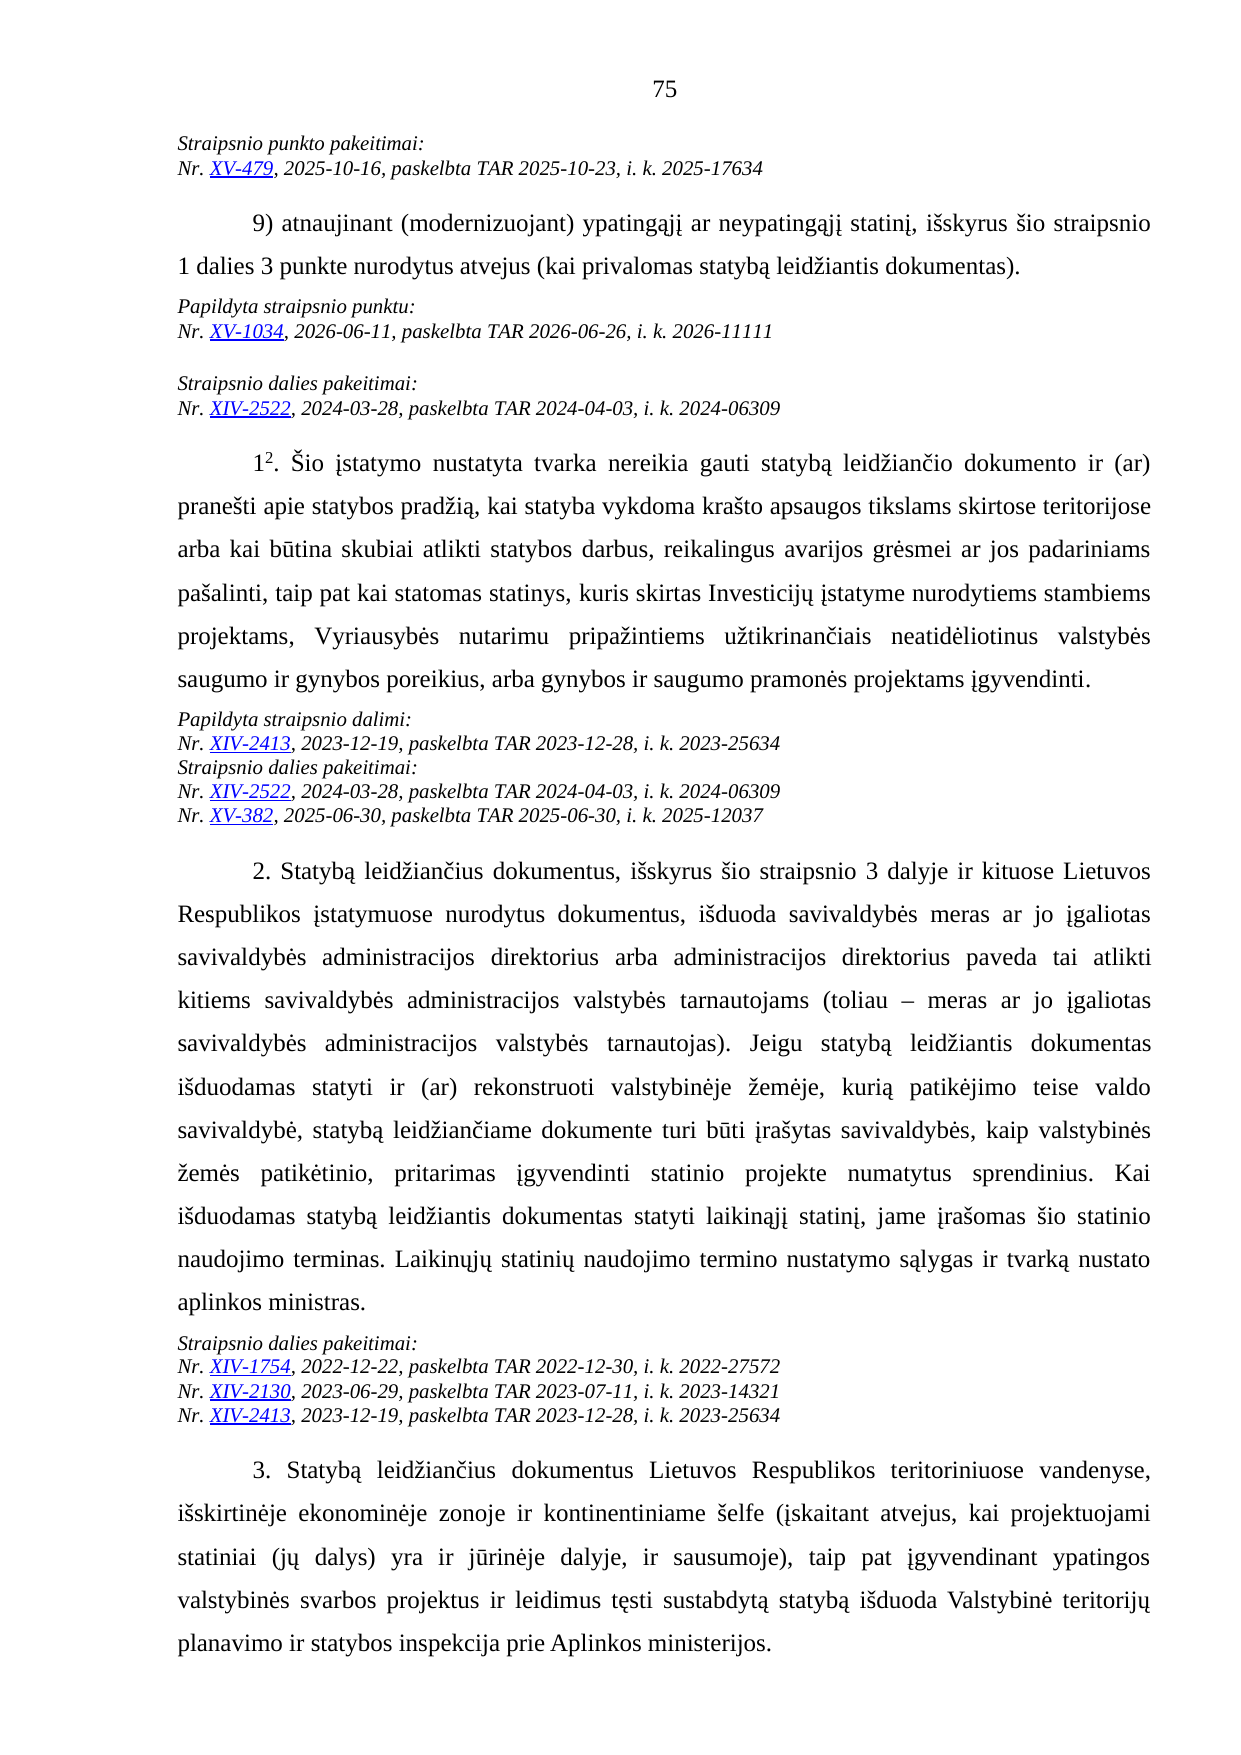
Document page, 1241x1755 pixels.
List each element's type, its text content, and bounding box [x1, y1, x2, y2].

text Nr. XIV-2413, 2023-12-19, paskelbta TAR 2023-12-28, i. k. 2023-25634 [177, 731, 1152, 755]
text Straipsnio dalies pakeitimai: [177, 1330, 1152, 1354]
text Straipsnio punkto pakeitimai: [177, 131, 1152, 155]
text Nr. XIV-2130, 2023-06-29, paskelbta TAR 2023-07-11, i. k. 2023-14321 [177, 1378, 1152, 1403]
text Nr. XIV-2522, 2024-03-28, paskelbta TAR 2024-04-03, i. k. 2024-06309 [177, 395, 1152, 419]
text 9) atnaujinant (modernizuojant) ypatingąjį ar neypatingąjį statinį, išskyrus šio straipsnio 1 dalies 3 punkte nurodytus atvejus (kai privalomas statybą leidžiantis dokumentas). [177, 208, 1152, 280]
text 3. Statybą leidžiančius dokumentus Lietuvos Respublikos teritoriniuose vandenyse, išskirtinėje ekonominėje zonoje ir kontinentiniame šelfe (įskaitant atvejus, kai projektuojami statiniai (jų dalys) yra ir jūrinėje dalyje, ir sausumoje), taip pat įgyvendinant ypatingos valstybinės svarbos projektus ir leidimus tęsti sustabdytą statybą išduoda Valstybinė teritorijų planavimo ir statybos inspekcija prie Aplinkos ministerijos. [177, 1455, 1152, 1657]
text Nr. XV-479, 2025-10-16, paskelbta TAR 2025-10-23, i. k. 2025-17634 [177, 155, 1152, 179]
text Papildyta straipsnio dalimi: [177, 707, 1152, 731]
text Straipsnio dalies pakeitimai: [177, 371, 1152, 395]
text Straipsnio dalies pakeitimai: [177, 755, 1152, 779]
text Nr. XIV-2413, 2023-12-19, paskelbta TAR 2023-12-28, i. k. 2023-25634 [177, 1403, 1152, 1427]
text 2. Statybą leidžiančius dokumentus, išskyrus šio straipsnio 3 dalyje ir kituose Lietuvos Respublikos įstatymuose nurodytus dokumentus, išduoda savivaldybės meras ar jo įgaliotas savivaldybės administracijos direktorius arba administracijos direktorius paveda tai atlikti kitiems savivaldybės administracijos valstybės tarnautojams (toliau – meras ar jo įgaliotas savivaldybės administracijos valstybės tarnautojas). Jeigu statybą leidžiantis dokumentas išduodamas statyti ir (ar) rekonstruoti valstybinėje žemėje, kurią patikėjimo teise valdo savivaldybė, statybą leidžiančiame dokumente turi būti įrašytas savivaldybės, kaip valstybinės žemės patikėtinio, pritarimas įgyvendinti statinio projekte numatytus sprendinius. Kai išduodamas statybą leidžiantis dokumentas statyti laikinąjį statinį, jame įrašomas šio statinio naudojimo terminas. Laikinųjų statinių naudojimo termino nustatymo sąlygas ir tvarką nustato aplinkos ministras. [177, 856, 1152, 1316]
text Nr. XIV-1754, 2022-12-22, paskelbta TAR 2022-12-30, i. k. 2022-27572 [177, 1354, 1152, 1378]
text Nr. XIV-2522, 2024-03-28, paskelbta TAR 2024-04-03, i. k. 2024-06309 [177, 779, 1152, 803]
text Nr. XV-382, 2025-06-30, paskelbta TAR 2025-06-30, i. k. 2025-12037 [177, 803, 1152, 827]
text 12. Šio įstatymo nustatyta tvarka nereikia gauti statybą leidžiančio dokumento ir (ar) pranešti apie statybos pradžią, kai statyba vykdoma krašto apsaugos tikslams skirtose teritorijose arba kai būtina skubiai atlikti statybos darbus, reikalingus avarijos grėsmei ar jos padariniams pašalinti, taip pat kai statomas statinys, kuris skirtas Investicijų įstatyme nurodytiems stambiems projektams, Vyriausybės nutarimu pripažintiems užtikrinančiais neatidėliotinus valstybės saugumo ir gynybos poreikius, arba gynybos ir saugumo pramonės projektams įgyvendinti. [177, 448, 1152, 693]
text Papildyta straipsnio punktu: [177, 294, 1152, 318]
text Nr. XV-1034, 2026-06-11, paskelbta TAR 2026-06-26, i. k. 2026-11111 [177, 318, 1152, 343]
